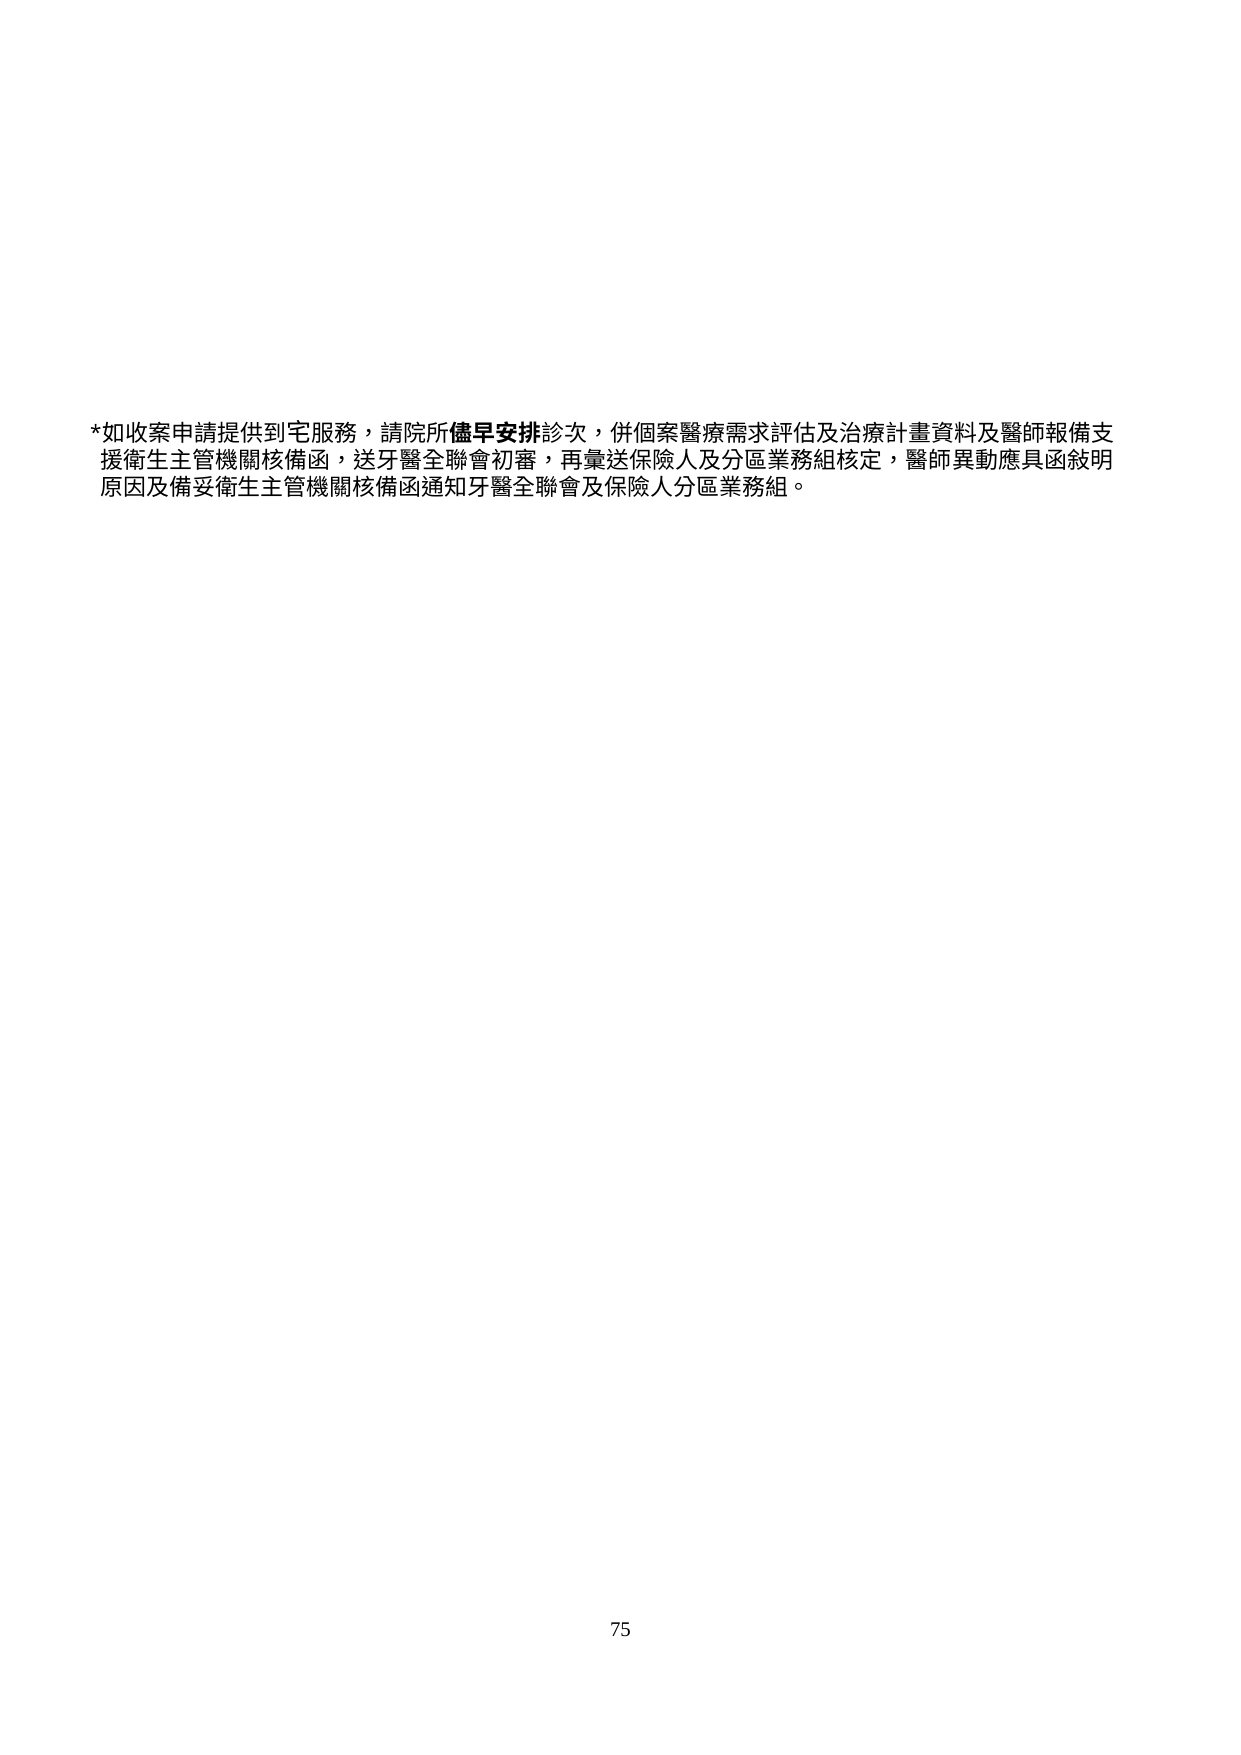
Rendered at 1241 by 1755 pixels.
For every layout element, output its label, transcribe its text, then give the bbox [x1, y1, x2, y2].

text *如收案申請提供到宅服務，請院所儘早安排診次，併個案醫療需求評估及治療計畫資料及醫師報備支援衛生主管機關核備函，送牙醫全聯會初審，再彙送保險人及分區業務組核定，醫師異動應具函敍明原因及備妥衛生主管機關核備函通知牙醫全聯會及保險人分區業務組。 [89, 420, 1117, 501]
